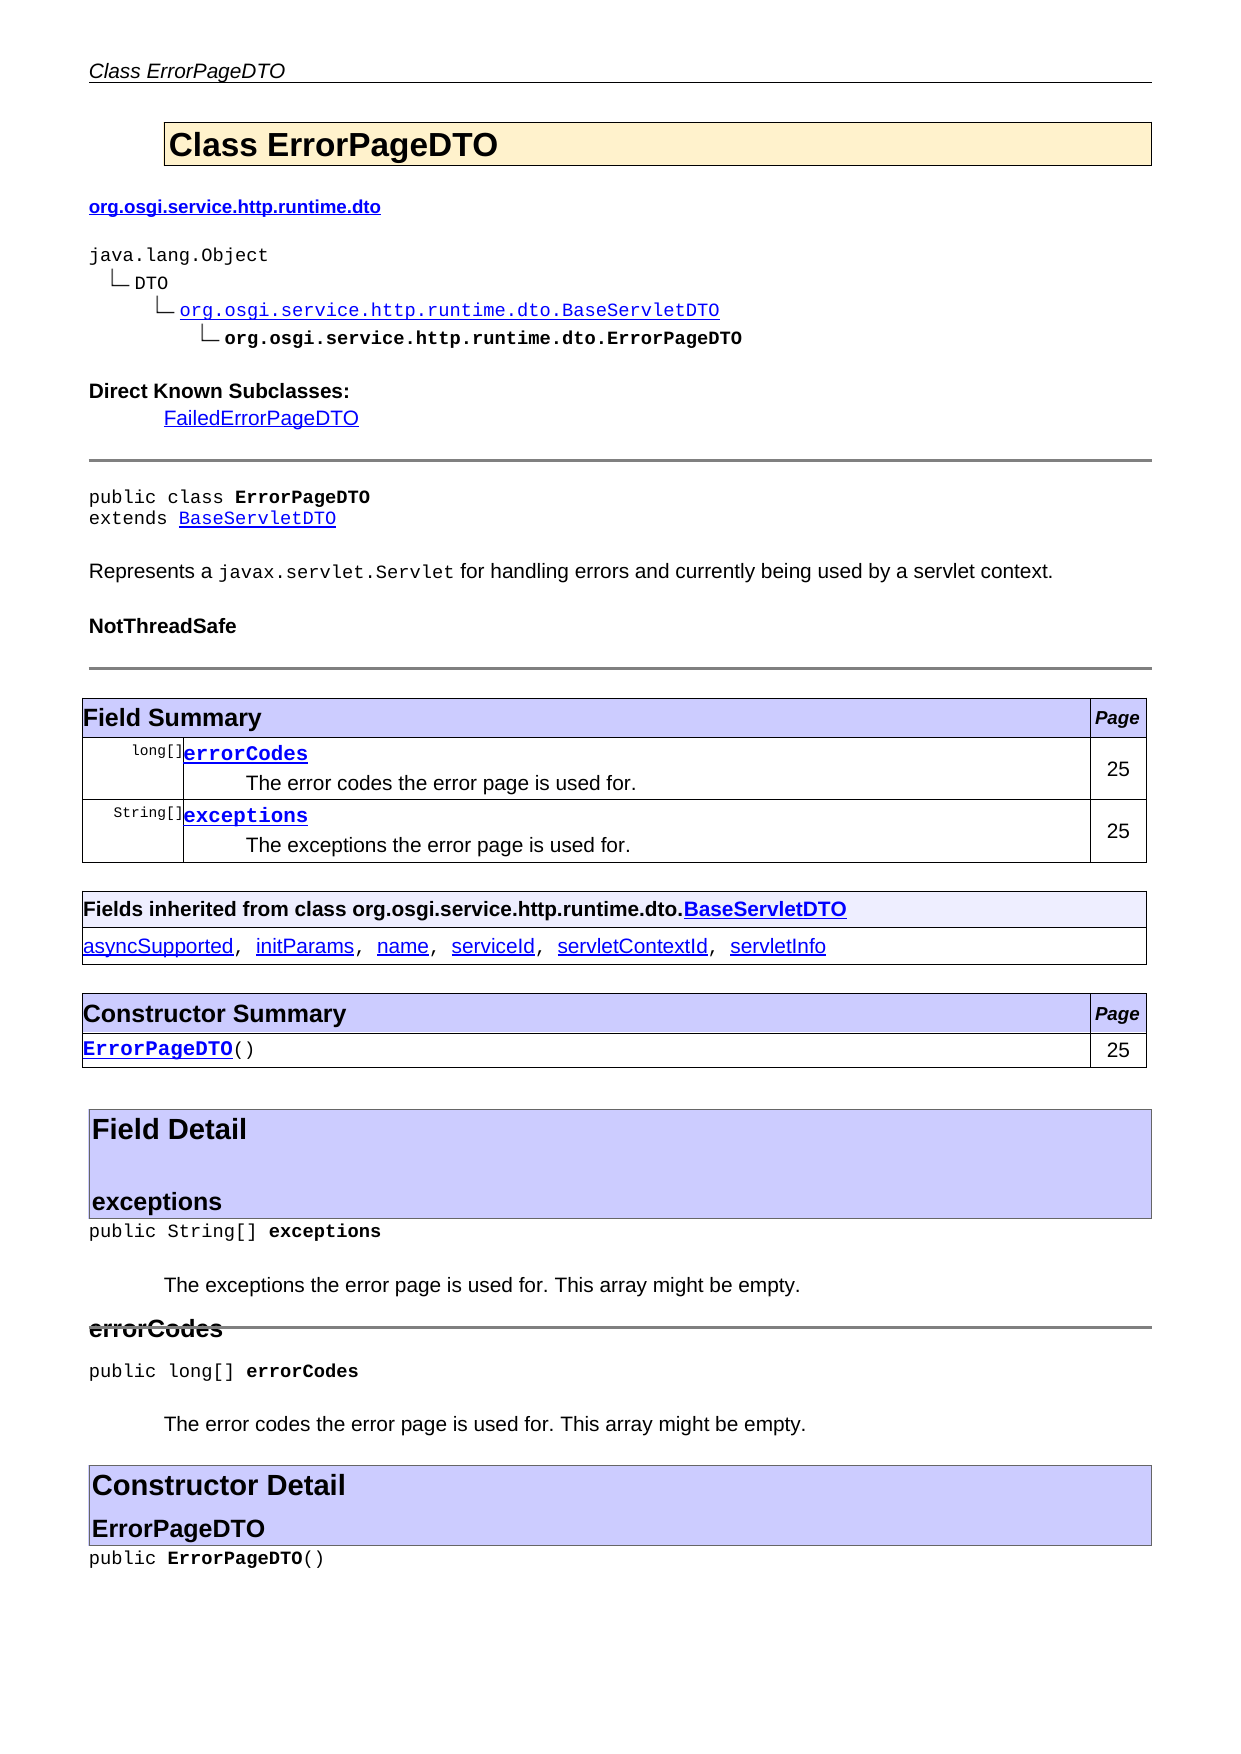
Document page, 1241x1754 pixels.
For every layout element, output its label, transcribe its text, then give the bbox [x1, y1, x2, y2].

text org.osgi.service.http.runtime.dto.BaseServletDTO [88, 295, 1152, 322]
table_cell 27 [1091, 738, 1146, 799]
table_cell asyncSupported, initParams, name, serviceId, servletContextId, servletInfo [83, 928, 1146, 964]
text The exceptions the error page is used for. This array might be empty. [163, 1272, 1152, 1296]
text org.osgi.service.http.runtime.dto [88, 195, 1152, 217]
text public ErrorPageDTO() [88, 1549, 1152, 1570]
text Represents a javax.servlet.Servlet for handling errors and currently being used by a servlet context. [88, 559, 1152, 584]
picture [156, 295, 180, 317]
picture [111, 267, 135, 290]
table_header Page [1091, 699, 1146, 737]
table_header Page [1091, 994, 1146, 1032]
subtitle Constructor Detail [90, 1466, 1151, 1502]
text public long[] errorCodes [88, 1362, 1152, 1383]
subtitle exceptions [90, 1184, 1151, 1218]
text org.osgi.service.http.runtime.dto.ErrorPageDTO [88, 322, 1152, 350]
table_header Constructor Summary [83, 994, 1090, 1032]
table_header Fields inherited from class org.osgi.service.http.runtime.dto.BaseServletDTO [83, 892, 1146, 927]
table_header Field Summary [83, 699, 1090, 737]
text public class ErrorPageDTO [88, 488, 1152, 509]
table_cell 27 [1091, 800, 1146, 862]
table_cell ErrorPageDTO() [83, 1034, 1090, 1067]
text public String[] exceptions [88, 1222, 1152, 1243]
text The error codes the error page is used for. This array might be empty. [163, 1412, 1152, 1436]
table_cell String[] [83, 800, 183, 862]
text FailedErrorPageDTO [163, 405, 1152, 429]
picture [201, 322, 225, 345]
table_cell exceptions The exceptions the error page is used for. [184, 800, 1090, 862]
table_cell errorCodes The error codes the error page is used for. [184, 738, 1090, 799]
subtitle Field Detail [90, 1110, 1151, 1146]
subtitle Class ErrorPageDTO [165, 123, 1151, 165]
text DTO [88, 267, 1152, 295]
subtitle ErrorPageDTO [90, 1511, 1151, 1545]
text NotThreadSafe [88, 614, 1152, 638]
subtitle Direct Known Subclasses: [88, 379, 1152, 403]
text extends BaseServletDTO [88, 509, 1152, 530]
table_cell 27 [1091, 1034, 1146, 1067]
text java.lang.Object [88, 246, 1152, 267]
table_cell long[] [83, 738, 183, 799]
